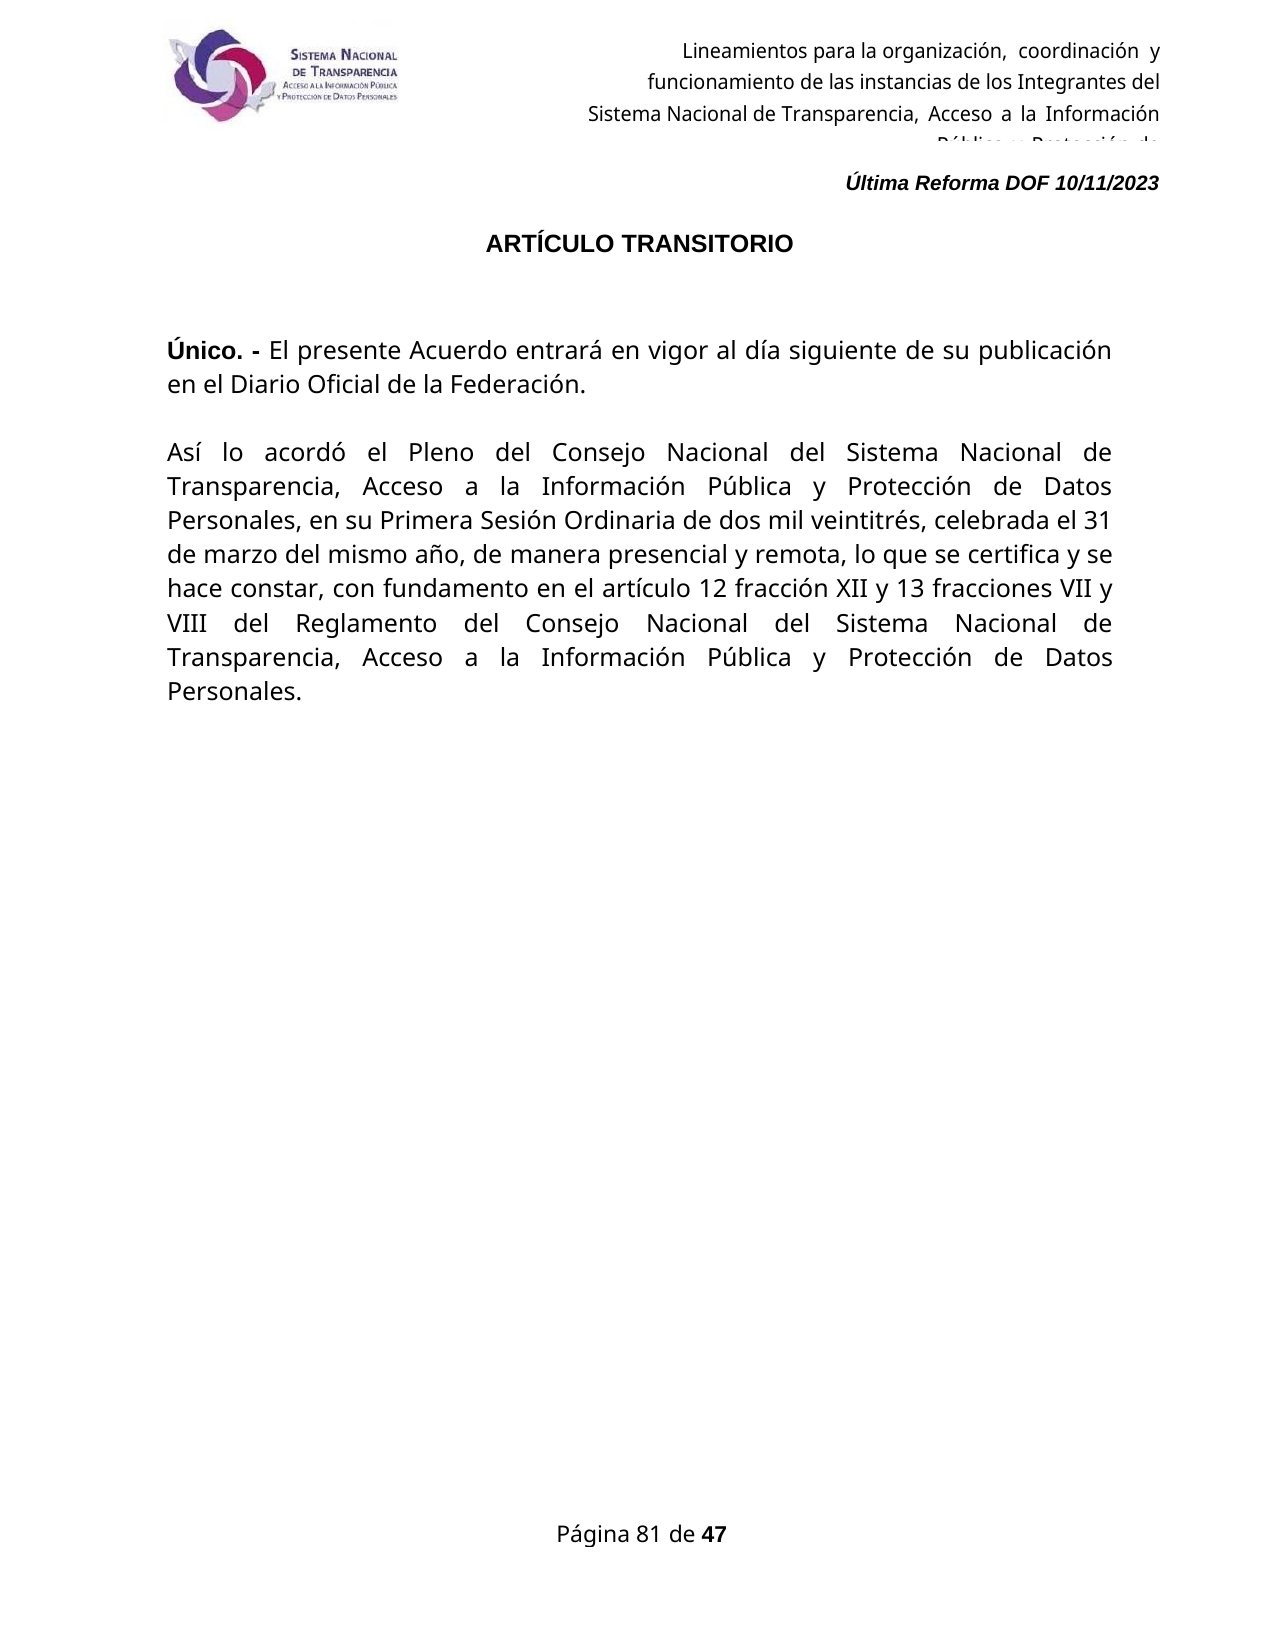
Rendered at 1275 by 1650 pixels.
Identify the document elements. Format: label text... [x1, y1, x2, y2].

text Así lo acordó el Pleno del Consejo Nacional del Sistema Nacional de Transparencia, Acceso a la Información Pública y Protección de Datos Personales, en su Primera Sesión Ordinaria de dos mil veintitrés, celebrada el 31 de marzo del mismo año, de manera presencial y remota, lo que se certifica y se hace constar, con fundamento en el artículo 12 fracción XII y 13 fracciones VII y VIII del Reglamento del Consejo Nacional del Sistema Nacional de Transparencia, Acceso a la Información Pública y Protección de Datos Personales. [167, 435, 1113, 707]
text Único. - El presente Acuerdo entrará en vigor al día siguiente de su publicación en el Diario Oficial de la Federación. [167, 333, 1113, 401]
subtitle ARTÍCULO TRANSITORIO [173, 229, 1106, 258]
